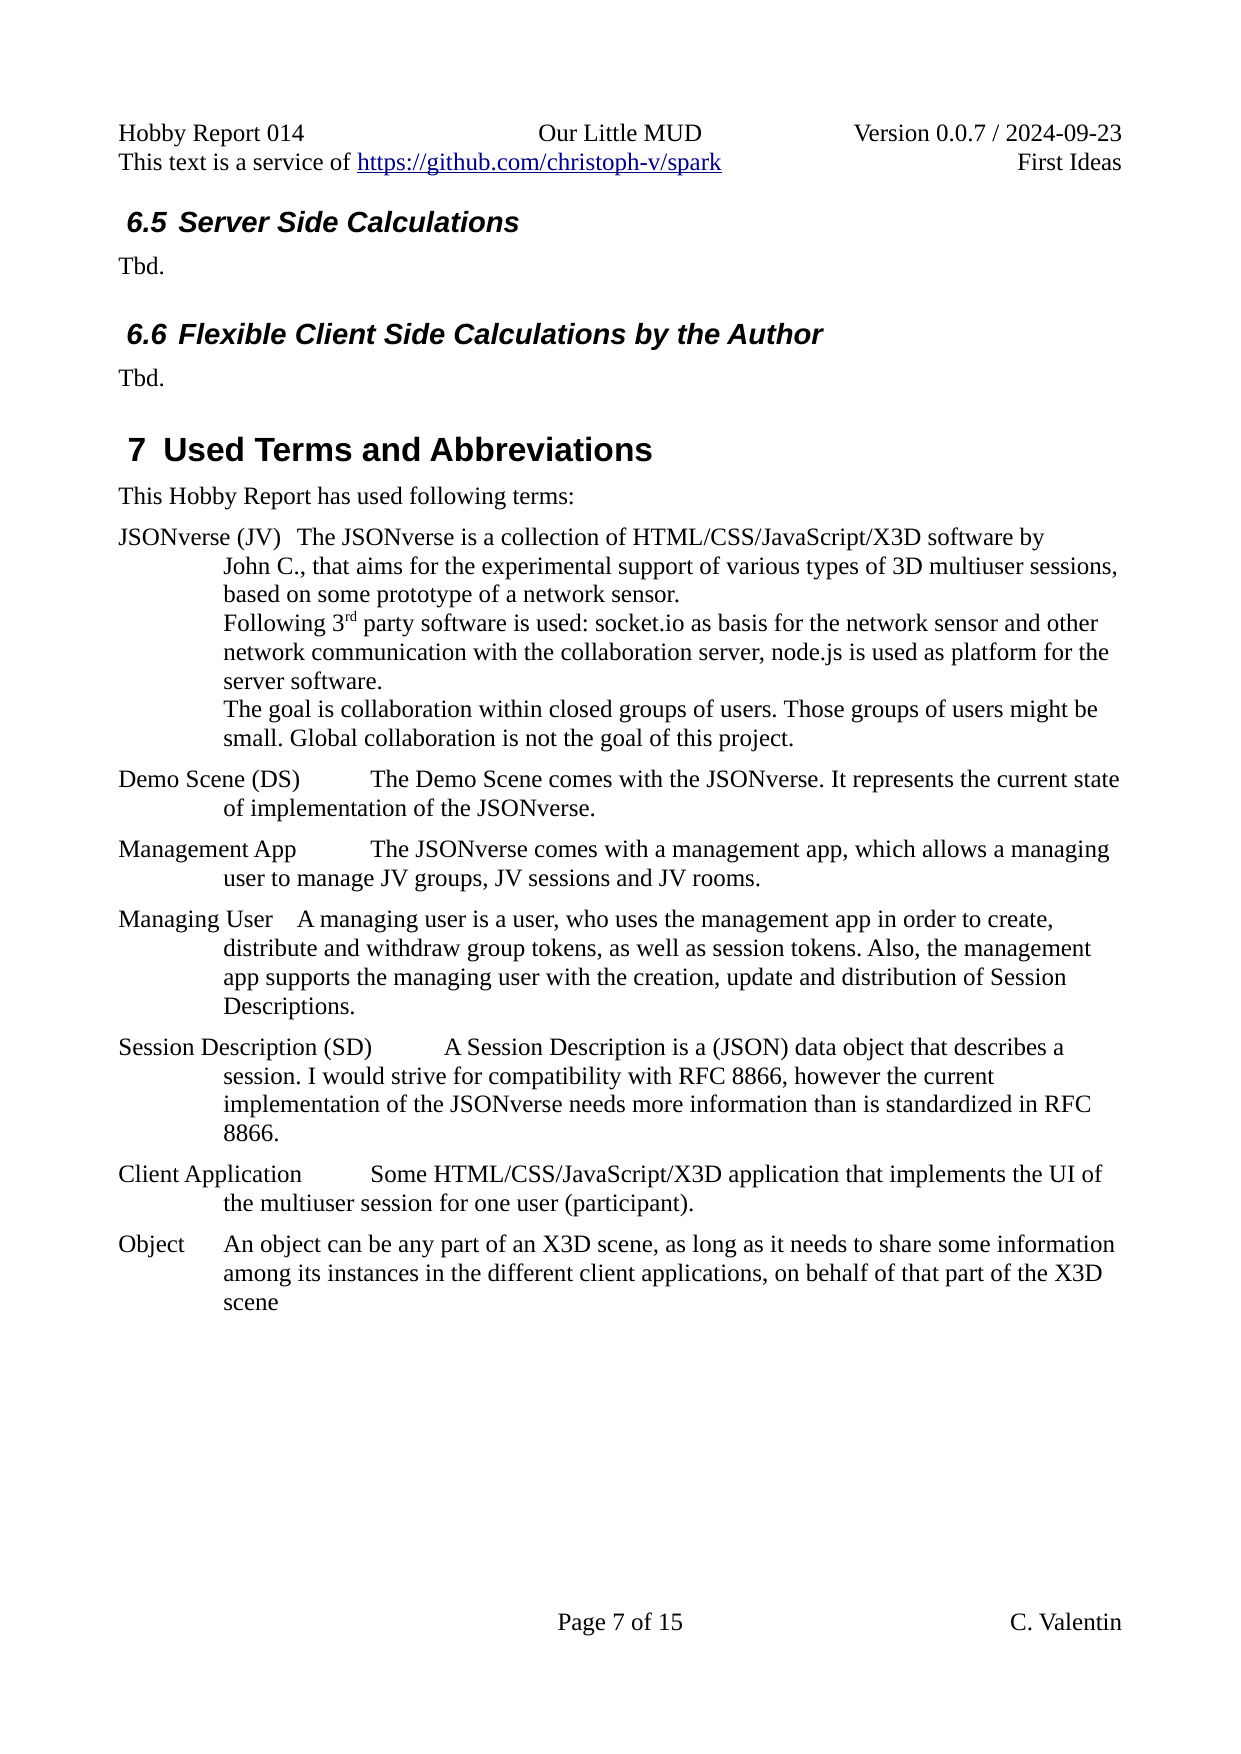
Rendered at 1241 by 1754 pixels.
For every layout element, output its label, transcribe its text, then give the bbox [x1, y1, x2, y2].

text Object An object can be any part of an X3D scene, as long as it needs to share some information among its instances in the different client applications, on behalf of that part of the X3D scene [118, 1229, 1122, 1316]
subtitle Server Side Calculations [118, 205, 1122, 239]
subtitle Flexible Client Side Calculations by the Author [118, 317, 1122, 351]
text Session Description (SD) A Session Description is a (JSON) data object that describes a session. I would strive for compatibility with RFC 8866, however the current implementation of the JSONverse needs more information than is standardized in RFC 8866. [118, 1032, 1122, 1147]
text JSONverse (JV) The JSONverse is a collection of HTML/CSS/JavaScript/X3D software by John C., that aims for the experimental support of various types of 3D multiuser sessions, based on some prototype of a network sensor. Following 3rd party software is used: socket.io as basis for the network sensor and other network communication with the collaboration server, node.js is used as platform for the server software. The goal is collaboration within closed groups of users. Those groups of users might be small. Global collaboration is not the goal of this project. [118, 522, 1122, 752]
text This Hobby Report has used following terms: [118, 481, 1122, 509]
text Tbd. [118, 363, 1122, 392]
text Managing User A managing user is a user, who uses the management app in order to create, distribute and withdraw group tokens, as well as session tokens. Also, the management app supports the managing user with the creation, update and distribution of Session Descriptions. [118, 904, 1122, 1019]
subtitle Used Terms and Abbreviations [118, 430, 1122, 468]
text Management App The JSONverse comes with a management app, which allows a managing user to manage JV groups, JV sessions and JV rooms. [118, 834, 1122, 892]
text Demo Scene (DS) The Demo Scene comes with the JSONverse. It represents the current state of implementation of the JSONverse. [118, 764, 1122, 822]
text Client Application Some HTML/CSS/JavaScript/X3D application that implements the UI of the multiuser session for one user (participant). [118, 1159, 1122, 1217]
text Tbd. [118, 251, 1122, 280]
